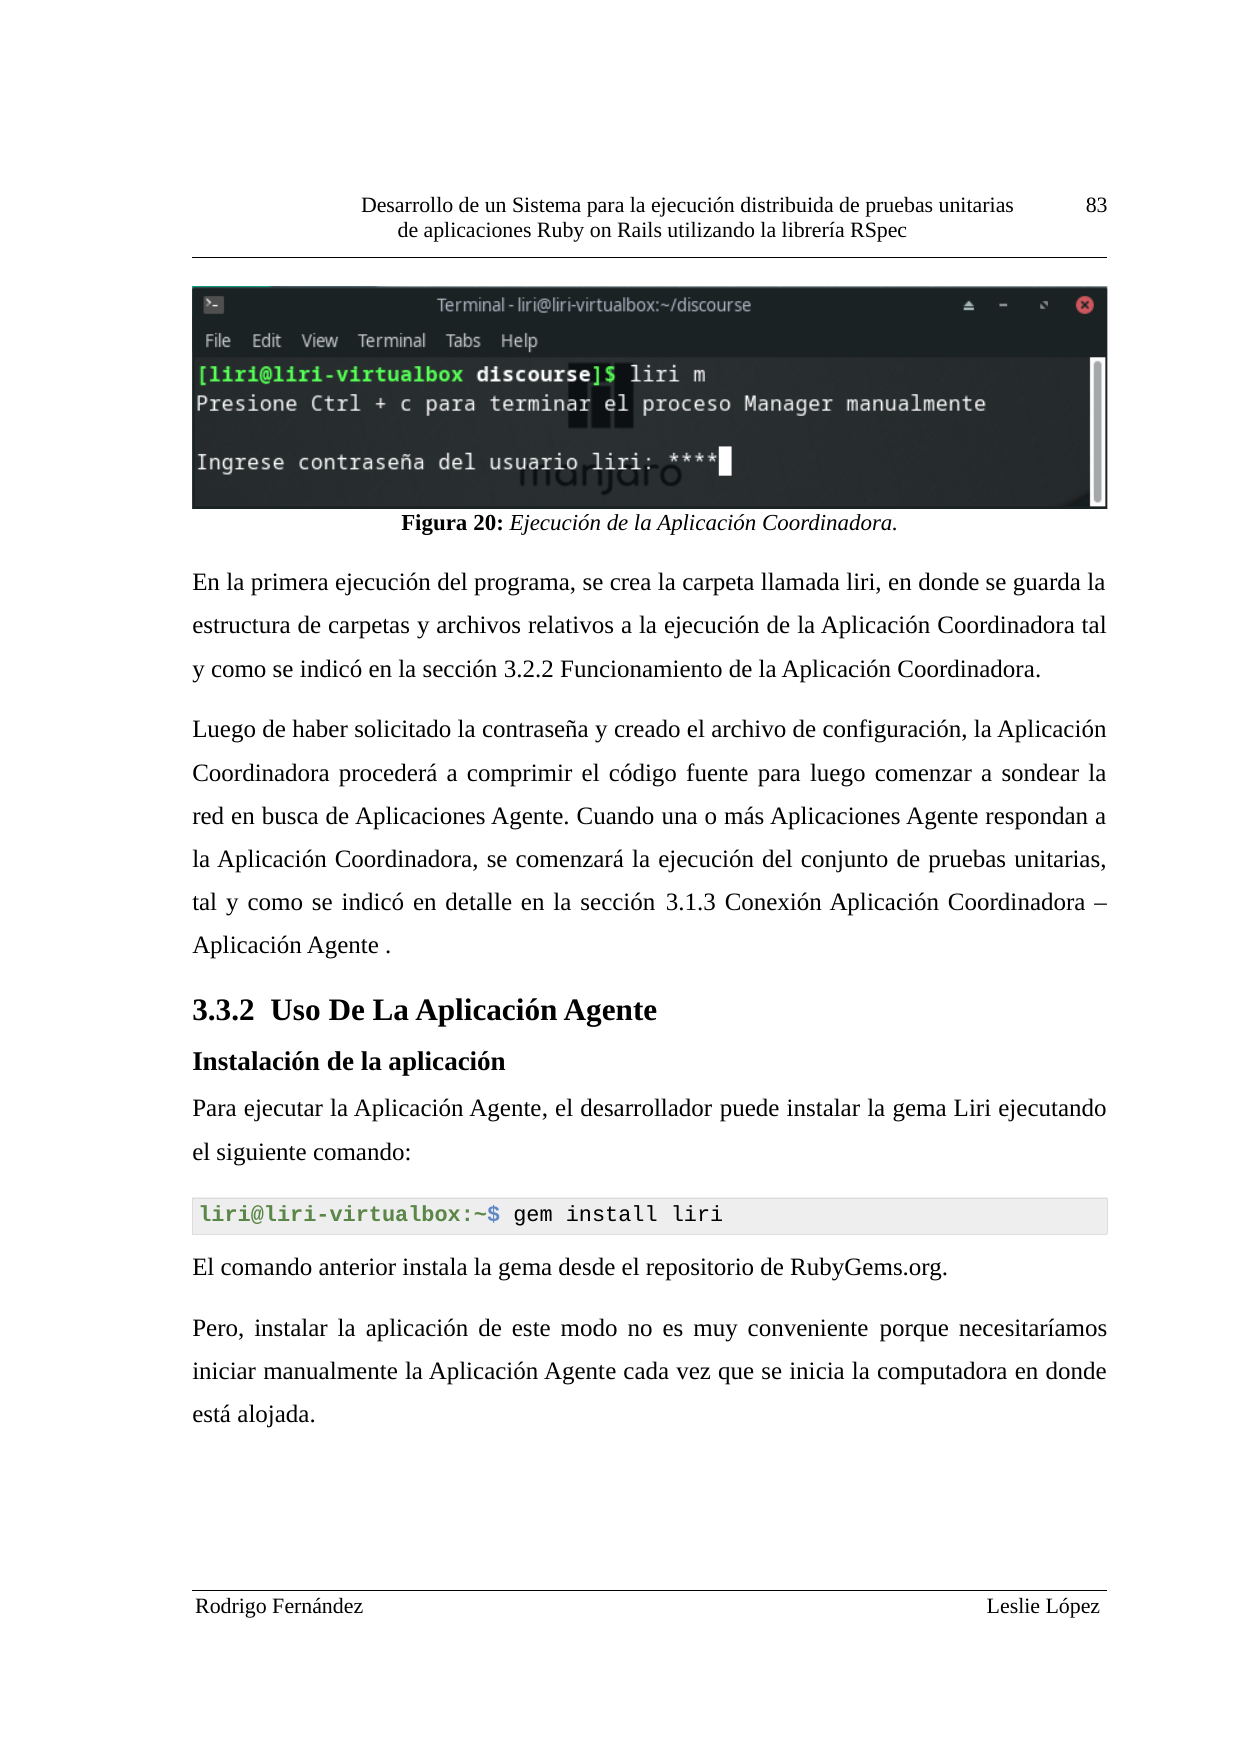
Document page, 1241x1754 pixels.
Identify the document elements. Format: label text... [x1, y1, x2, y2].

text El comando anterior instala la gema desde el repositorio de RubyGems.org. [192, 1252, 1107, 1281]
subtitle Uso de la Aplicación Agente [192, 991, 1107, 1027]
text liri@liri-virtualbox:~$ gem install liri [193, 1199, 1107, 1234]
text En la primera ejecución del programa, se crea la carpeta llamada liri, en donde se guarda la estructura de carpetas y archivos relativos a la ejecución de la Aplicación Coordinadora tal y como se indicó en la sección 3.2.2Funcionamiento de la Aplicación Coordinadora. [192, 567, 1107, 682]
picture [192, 286, 1108, 509]
text Para ejecutar la Aplicación Agente, el desarrollador puede instalar la gema Liri ejecutando el siguiente comando: [192, 1093, 1107, 1165]
text Instalación de la aplicación [192, 1045, 1107, 1076]
text Luego de haber solicitado la contraseña y creado el archivo de configuración, la Aplicación Coordinadora procederá a comprimir el código fuente para luego comenzar a sondear la red en busca de Aplicaciones Agente. Cuando una o más Aplicaciones Agente respondan a la Aplicación Coordinadora, se comenzará la ejecución del conjunto de pruebas unitarias, tal y como se indicó en detalle en la sección 3.1.3 Conexión Aplicación Coordinadora – Aplicación Agente . [192, 714, 1107, 959]
text Pero, instalar la aplicación de este modo no es muy conveniente porque necesitaríamos iniciar manualmente la Aplicación Agente cada vez que se inicia la computadora en donde está alojada. [192, 1313, 1107, 1428]
text Figura 20: Ejecución de la Aplicación Coordinadora. [192, 509, 1107, 535]
